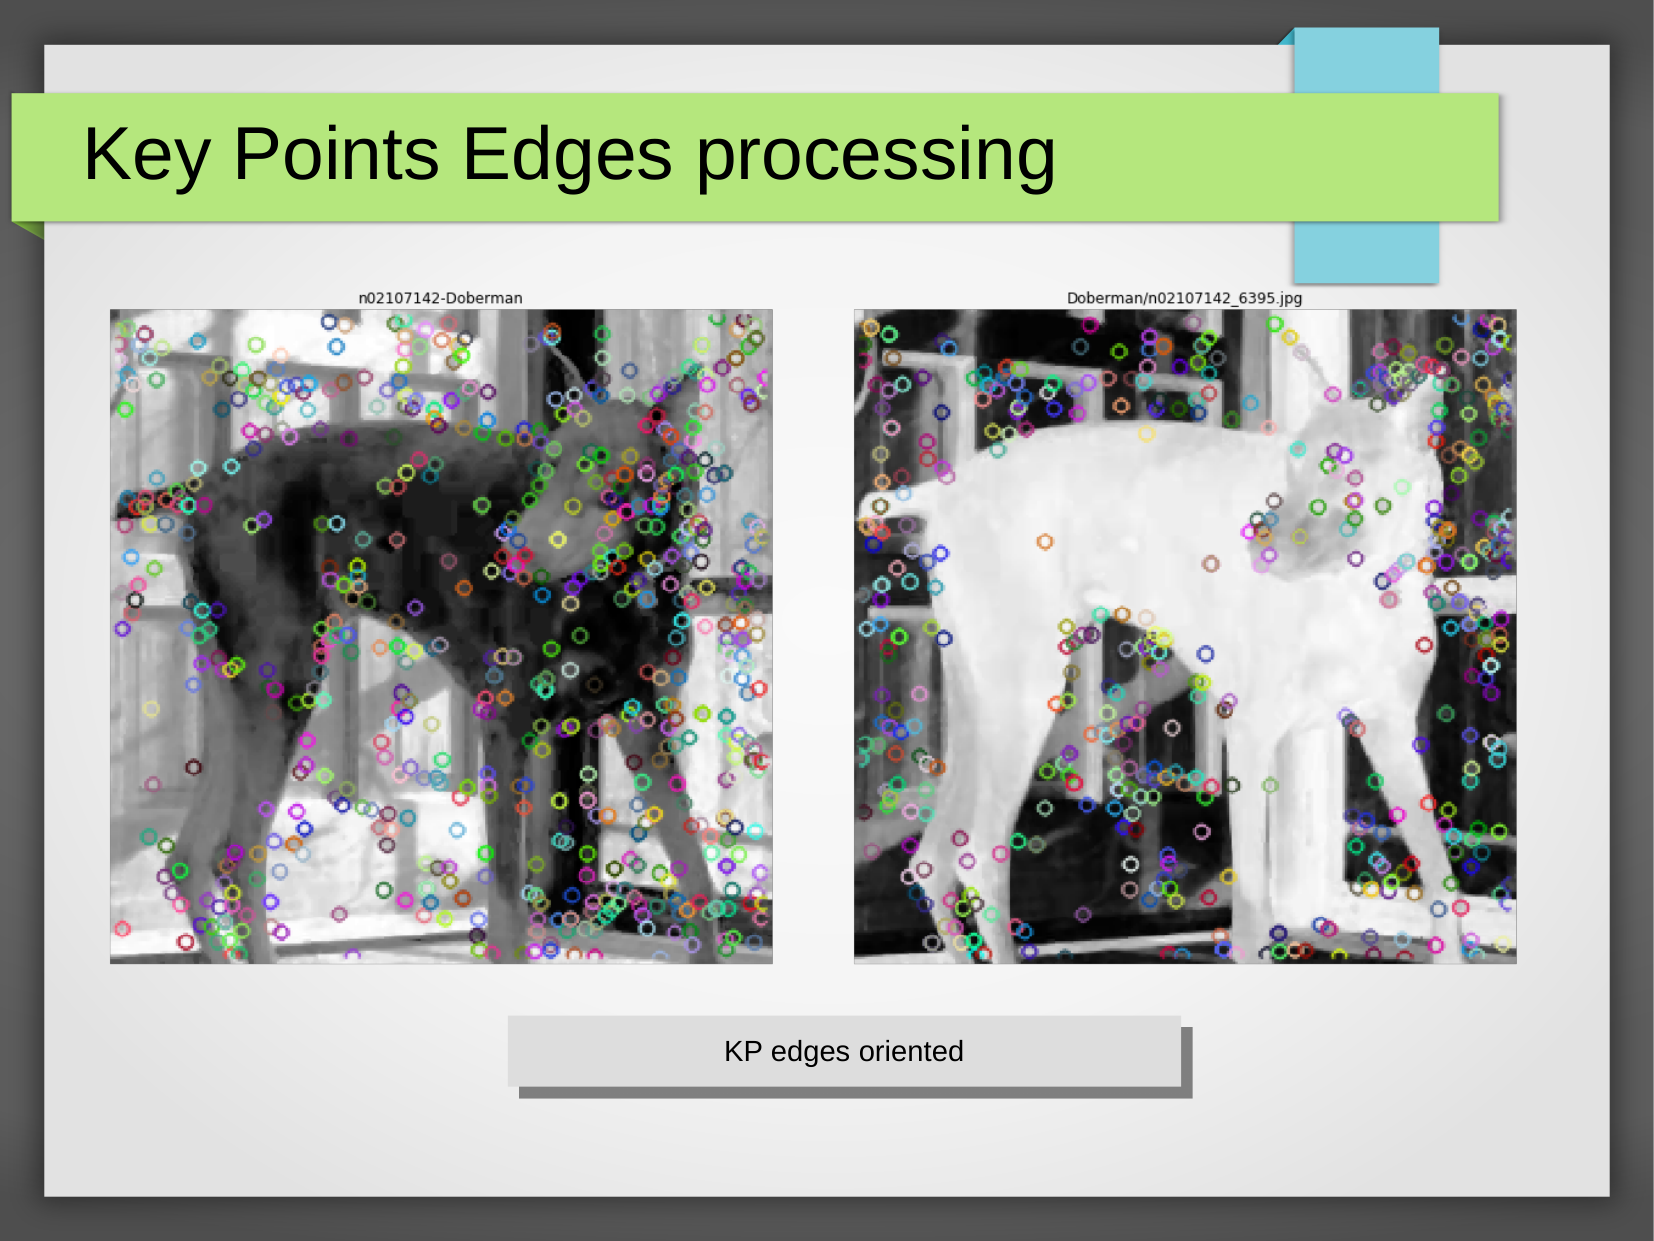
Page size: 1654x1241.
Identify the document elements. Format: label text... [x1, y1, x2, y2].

title Key Points Edges processing [82, 94, 1264, 213]
picture [0, 0, 1654, 1241]
text_box KP edges oriented [507, 1015, 1182, 1087]
